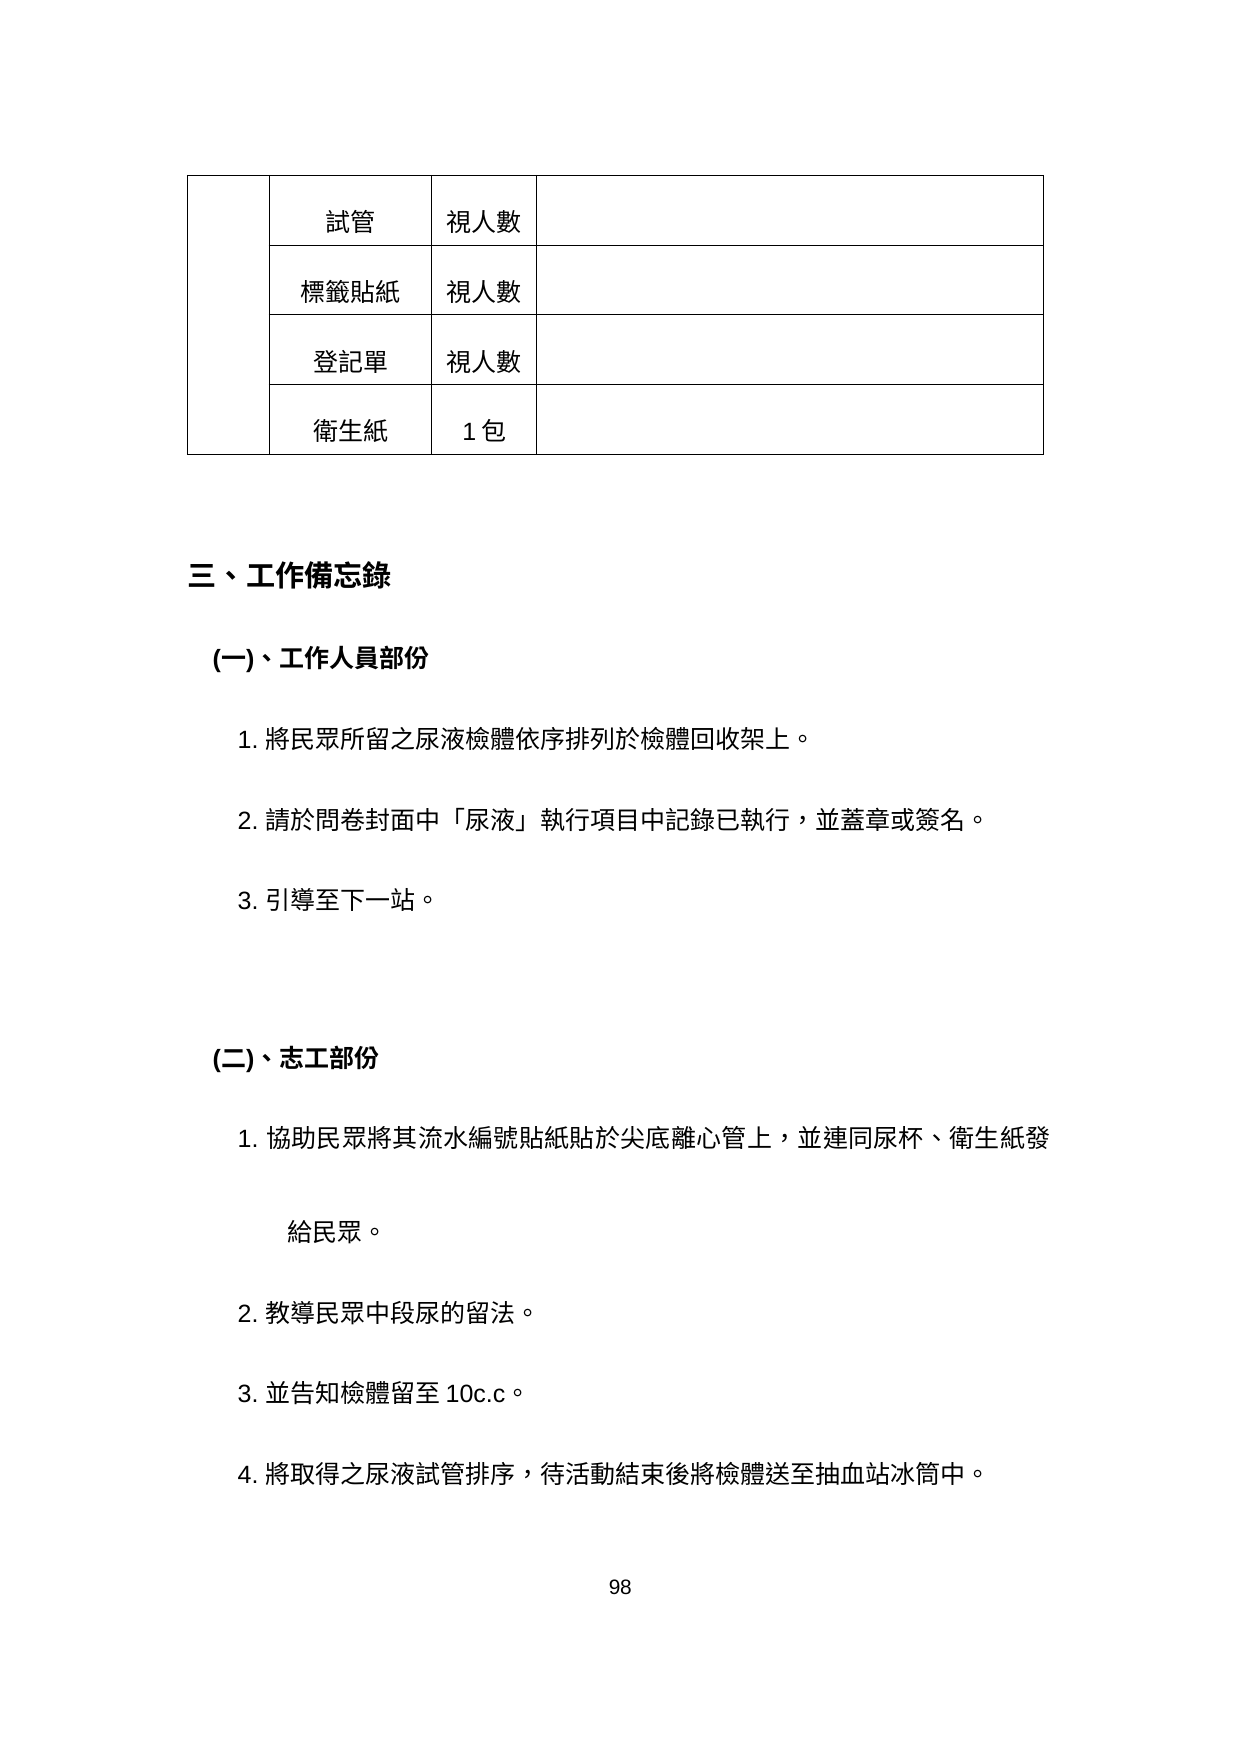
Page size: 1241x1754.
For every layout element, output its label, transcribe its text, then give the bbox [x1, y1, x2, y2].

table_cell 視人數 [432, 315, 536, 384]
text 三、工作備忘錄 [187, 532, 1053, 594]
text 3. 並告知檢體留至10c.c。 [212, 1350, 1053, 1413]
table_cell 登記單 [270, 315, 431, 384]
table_cell [537, 246, 1043, 314]
text (一)、工作人員部份 [212, 615, 1053, 678]
table_cell 視人數 [432, 176, 536, 244]
text 2. 請於問卷封面中「尿液」執行項目中記錄已執行，並蓋章或簽名。 [212, 777, 1053, 839]
table_cell 1包 [432, 385, 536, 454]
text 1. 將民眾所留之尿液檢體依序排列於檢體回收架上。 [212, 696, 1053, 758]
table_cell [537, 315, 1043, 384]
text 2. 教導民眾中段尿的留法。 [212, 1270, 1053, 1332]
table_cell 視人數 [432, 246, 536, 314]
text 4. 將取得之尿液試管排序，待活動結束後將檢體送至抽血站冰筒中。 [212, 1431, 1053, 1493]
table_cell [537, 385, 1043, 454]
text 1. 協助民眾將其流水編號貼紙貼於尖底離心管上，並連同尿杯、衛生紙發給民眾。 [237, 1095, 1053, 1252]
table_cell 衛生紙 [270, 385, 431, 454]
text 3. 引導至下一站。 [212, 857, 1053, 920]
table_cell [537, 176, 1043, 244]
table_header [188, 176, 269, 454]
text (二)、志工部份 [212, 1015, 1053, 1077]
table_cell 標籤貼紙 [270, 246, 431, 314]
table_cell 試管 [270, 176, 431, 244]
